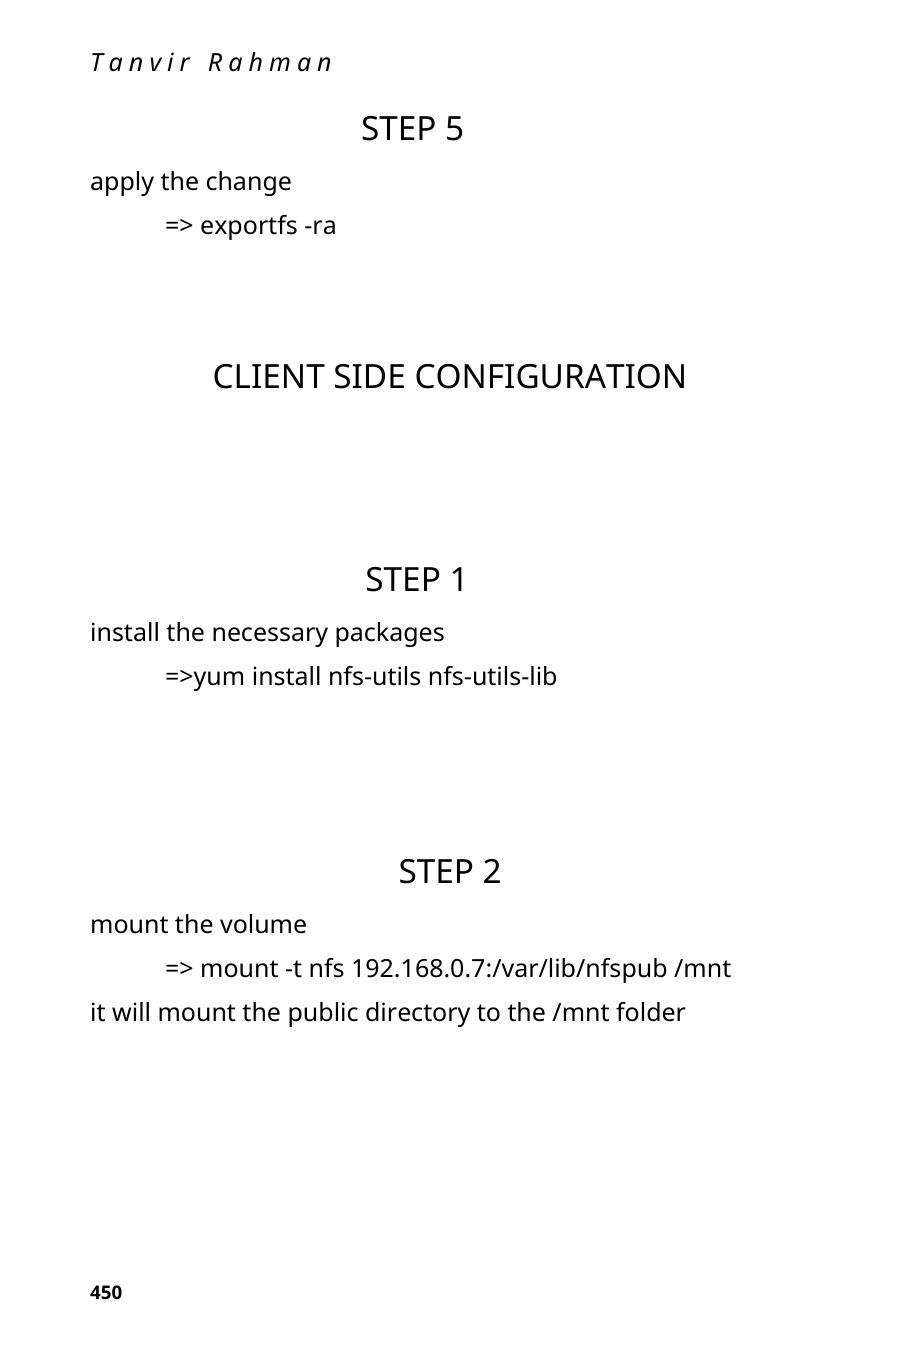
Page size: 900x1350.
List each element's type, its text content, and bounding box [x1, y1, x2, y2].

text STEP 2 [90, 847, 810, 893]
text install the necessary packages [90, 615, 810, 649]
text it will mount the public directory to the /mnt folder [90, 995, 810, 1029]
text apply the change [90, 164, 810, 198]
text STEP 5 [90, 105, 735, 150]
text => exportfs -ra [90, 208, 810, 242]
text CLIENT SIDE CONFIGURATION [90, 352, 735, 398]
text STEP 1 [90, 556, 735, 601]
text mount the volume [90, 906, 810, 941]
text =>yum install nfs-utils nfs-utils-lib [90, 659, 810, 693]
text => mount -t nfs 192.168.0.7:/var/lib/nfspub /mnt [90, 951, 810, 985]
